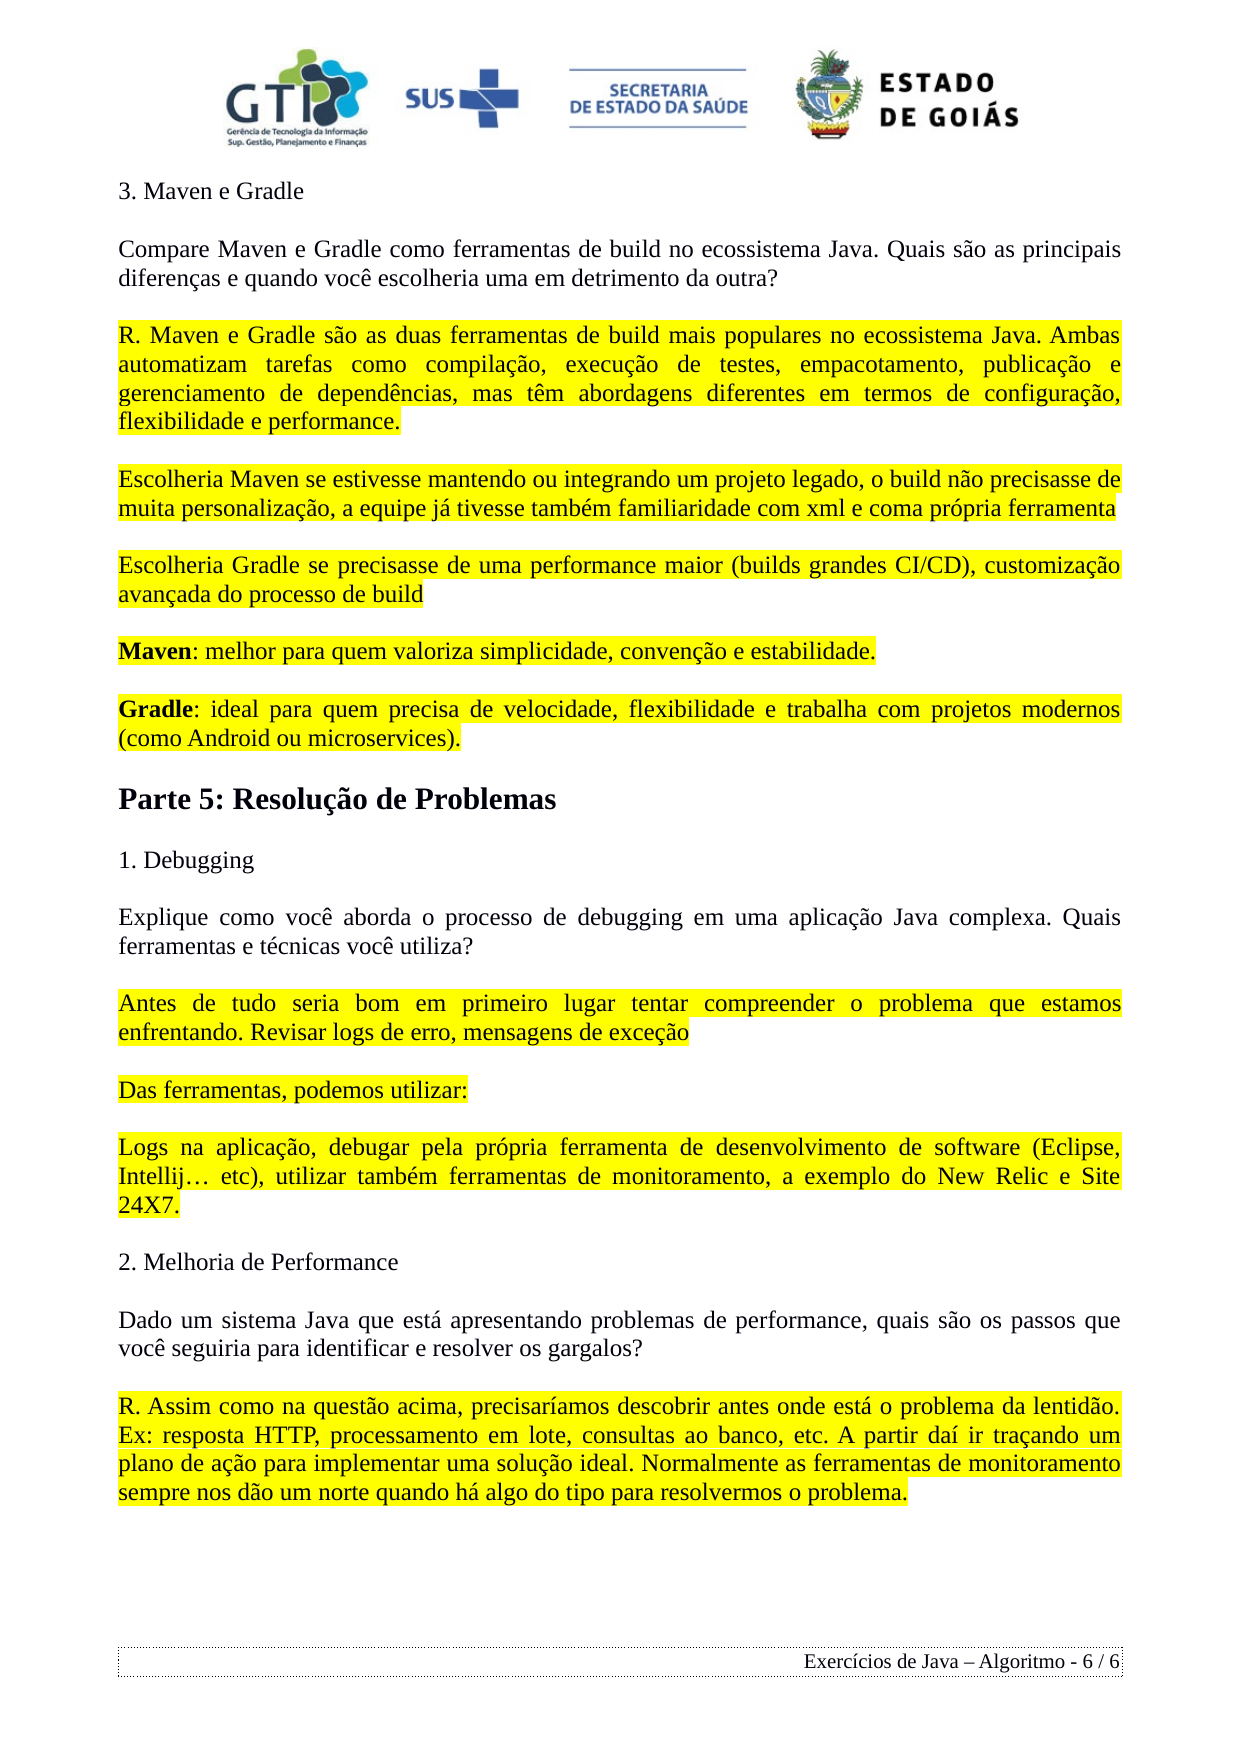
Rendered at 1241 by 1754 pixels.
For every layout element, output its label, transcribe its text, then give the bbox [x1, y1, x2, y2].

text Compare Maven e Gradle como ferramentas de build no ecossistema Java. Quais são as principais diferenças e quando você escolheria uma em detrimento da outra? [118, 234, 1122, 291]
text Gradle: ideal para quem precisa de velocidade, flexibilidade e trabalha com projetos modernos (como Android ou microservices). [118, 694, 1122, 751]
text R. Maven e Gradle são as duas ferramentas de build mais populares no ecossistema Java. Ambas automatizam tarefas como compilação, execução de testes, empacotamento, publicação e gerenciamento de dependências, mas têm abordagens diferentes em termos de configuração, flexibilidade e performance. [118, 320, 1122, 435]
text Maven: melhor para quem valoriza simplicidade, convenção e estabilidade. [118, 636, 1122, 665]
text Parte 5: Resolução de Problemas [118, 780, 1122, 816]
text Antes de tudo seria bom em primeiro lugar tentar compreender o problema que estamos enfrentando. Revisar logs de erro, mensagens de exceção [118, 988, 1122, 1046]
text Escolheria Gradle se precisasse de uma performance maior (builds grandes CI/CD), customização avançada do processo de build [118, 550, 1122, 608]
text Dado um sistema Java que está apresentando problemas de performance, quais são os passos que você seguiria para identificar e resolver os gargalos? [118, 1305, 1122, 1362]
text Logs na aplicação, debugar pela própria ferramenta de desenvolvimento de software (Eclipse, Intellij… etc), utilizar também ferramentas de monitoramento, a exemplo do New Relic e Site 24X7. [118, 1132, 1122, 1218]
text 3. Maven e Gradle [118, 176, 1122, 205]
text R. Assim como na questão acima, precisaríamos descobrir antes onde está o problema da lentidão. Ex: resposta HTTP, processamento em lote, consultas ao banco, etc. A partir daí ir traçando um plano de ação para implementar uma solução ideal. Normalmente as ferramentas de monitoramento sempre nos dão um norte quando há algo do tipo para resolvermos o problema. [118, 1391, 1122, 1506]
text 1. Debugging [118, 845, 1122, 873]
text 2. Melhoria de Performance [118, 1247, 1122, 1276]
text Explique como você aborda o processo de debugging em uma aplicação Java complexa. Quais ferramentas e técnicas você utiliza? [118, 902, 1122, 960]
text Das ferramentas, podemos utilizar: [118, 1075, 1122, 1103]
text Escolheria Maven se estivesse mantendo ou integrando um projeto legado, o build não precisasse de muita personalização, a equipe já tivesse também familiaridade com xml e coma própria ferramenta [118, 464, 1122, 521]
